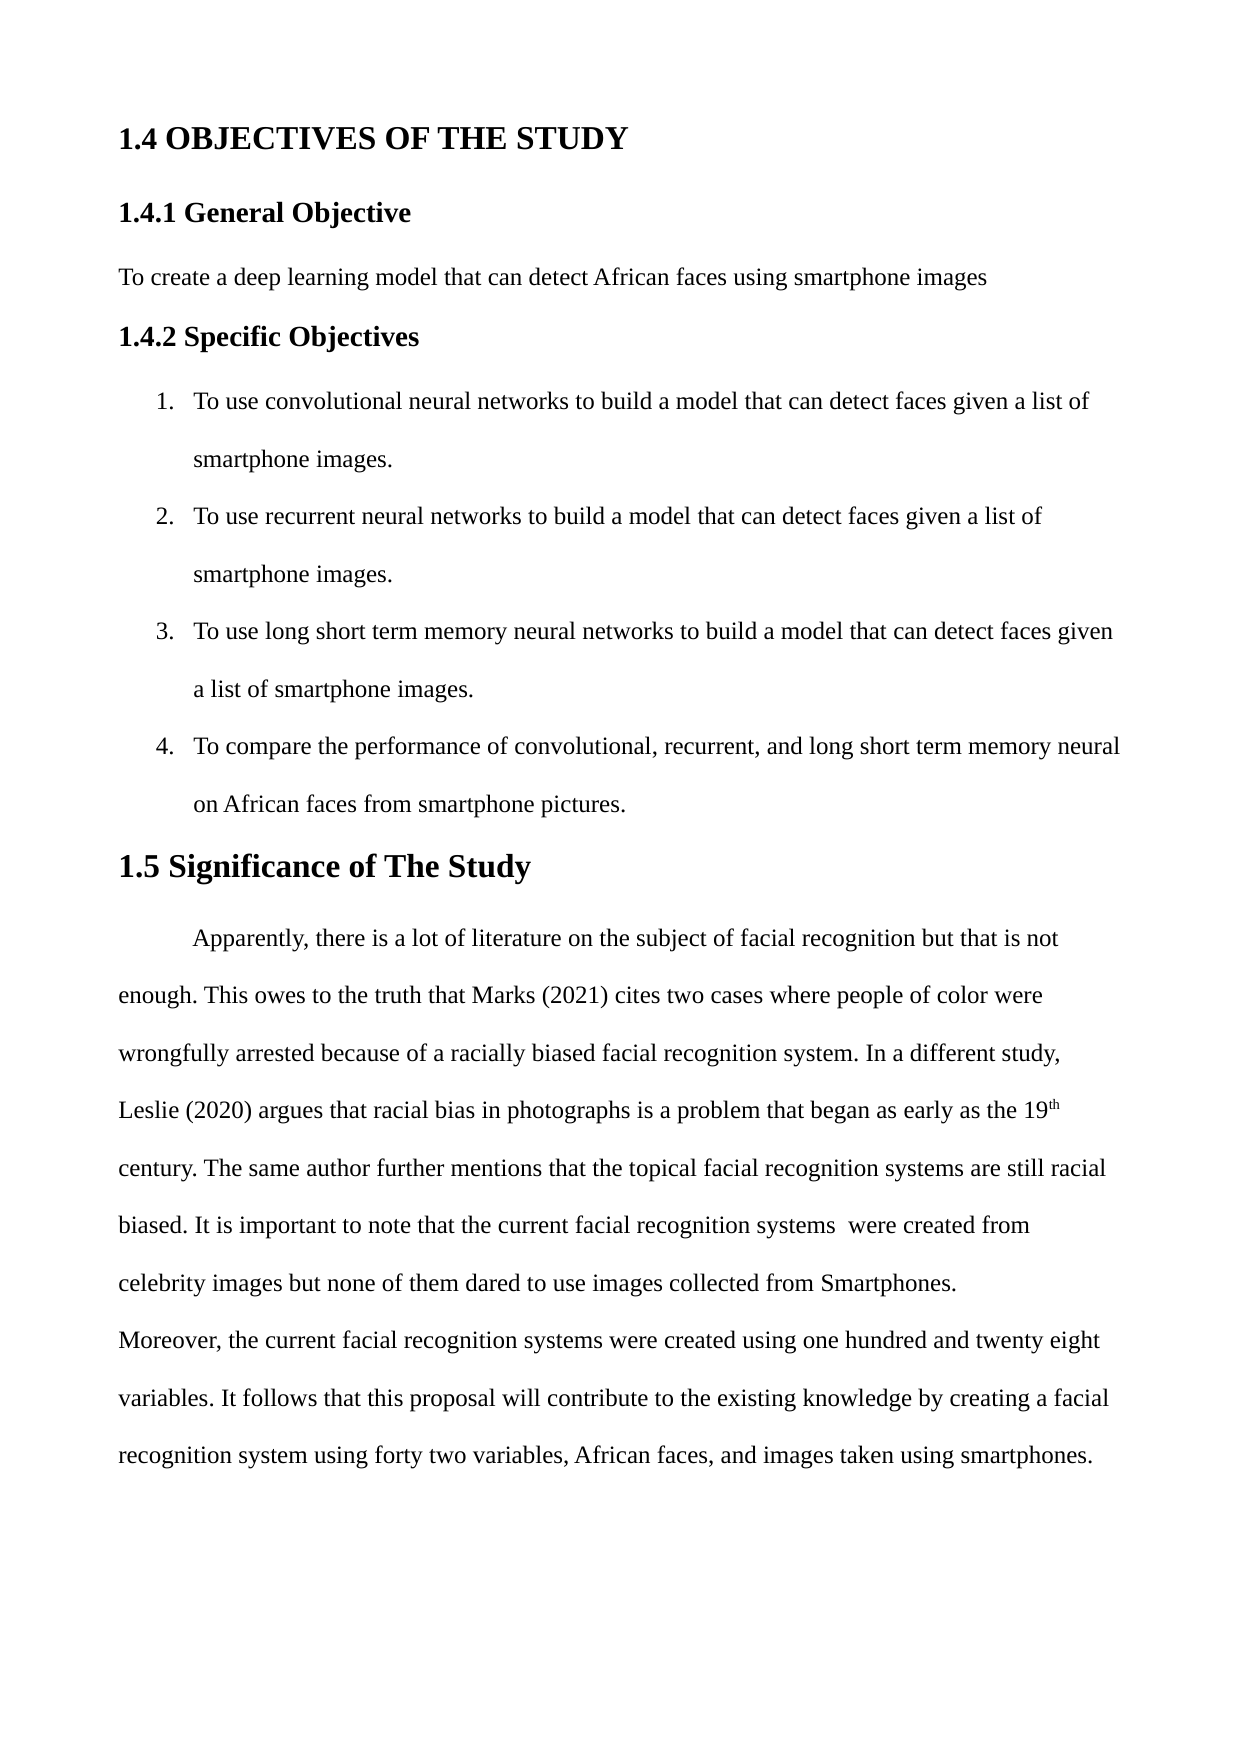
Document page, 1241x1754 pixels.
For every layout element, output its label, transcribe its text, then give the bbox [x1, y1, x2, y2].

text 1.4 OBJECTIVES OF THE STUDY [118, 118, 1122, 156]
text 1.4.1 General Objective [118, 195, 1122, 228]
text To create a deep learning model that can detect African faces using smartphone images [118, 262, 1122, 291]
text Moreover, the current facial recognition systems were created using one hundred and twenty eight variables. It follows that this proposal will contribute to the existing knowledge by creating a facial recognition system using forty two variables, African faces, and images taken using smartphones. [118, 1326, 1122, 1469]
list To compare the performance of convolutional, recurrent, and long short term memory neural on African faces from smartphone pictures. [156, 731, 1122, 818]
text Apparently, there is a lot of literature on the subject of facial recognition but that is not enough. This owes to the truth that Marks (2021) cites two cases where people of color were wrongfully arrested because of a racially biased facial recognition system. In a different study, Leslie (2020) argues that racial bias in photographs is a problem that began as early as the 19th century. The same author further mentions that the topical facial recognition systems are still racial biased. It is important to note that the current facial recognition systems were created from celebrity images but none of them dared to use images collected from Smartphones. [118, 923, 1122, 1297]
list To use long short term memory neural networks to build a model that can detect faces given a list of smartphone images. [156, 616, 1122, 703]
list To use convolutional neural networks to build a model that can detect faces given a list of smartphone images. [156, 386, 1122, 473]
list To use recurrent neural networks to build a model that can detect faces given a list of smartphone images. [156, 501, 1122, 588]
text 1.5 Significance of The Study [118, 846, 1122, 885]
text 1.4.2 Specific Objectives [118, 319, 1122, 353]
